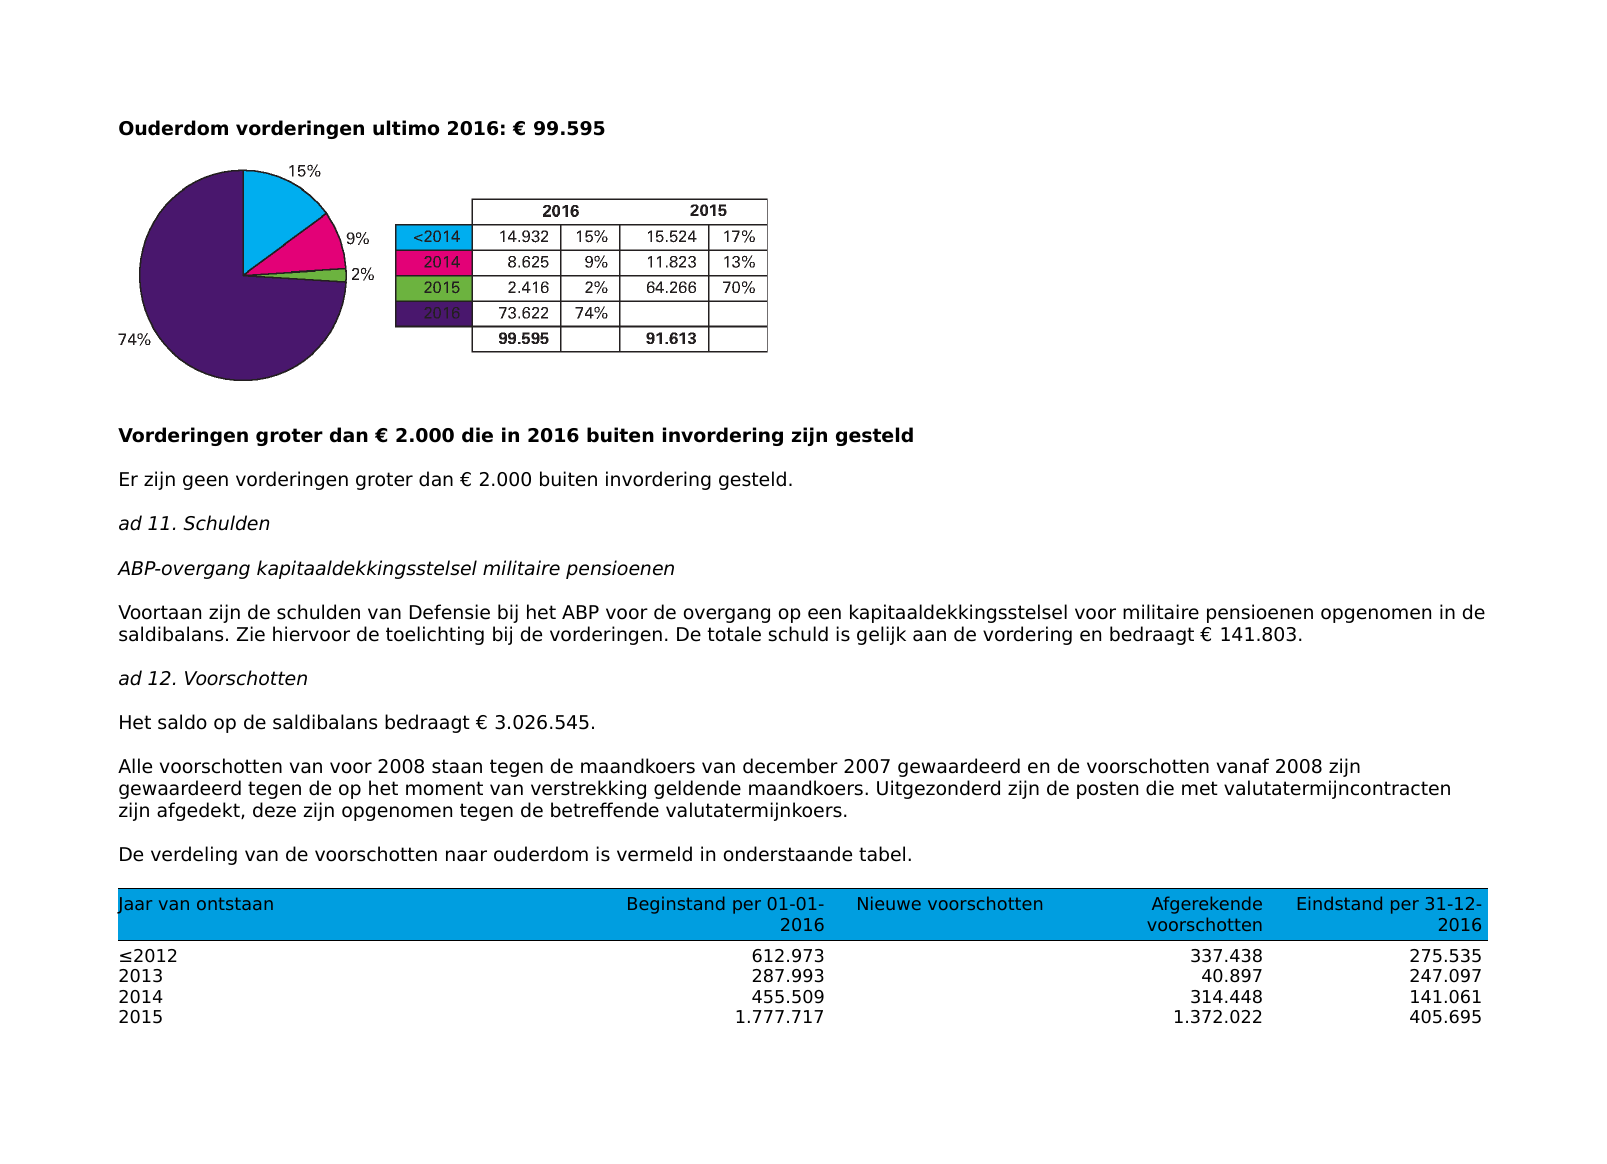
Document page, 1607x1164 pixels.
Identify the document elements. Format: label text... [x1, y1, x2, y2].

table_cell ≤2012 [118, 941, 611, 966]
table_header Beginstand per 01-01-2016 [611, 889, 830, 940]
table_cell 455.509 [611, 987, 830, 1007]
picture [118, 162, 768, 381]
table_cell 1.372.022 [1050, 1008, 1269, 1028]
subtitle Ouderdom vorderingen ultimo 2016: € 99.595 [118, 118, 1488, 140]
table_cell 405.695 [1269, 1008, 1488, 1028]
table_cell 612.973 [611, 941, 830, 966]
subtitle ABP-overgang kapitaaldekkingsstelsel militaire pensioenen [118, 557, 1488, 579]
table_header Afgerekende voorschotten [1050, 889, 1269, 940]
table_cell 2015 [118, 1008, 611, 1028]
table_cell 247.097 [1269, 966, 1488, 987]
text Alle voorschotten van voor 2008 staan tegen de maandkoers van december 2007 gewaardeerd en de voorschotten vanaf 2008 zijn gewaardeerd tegen de op het moment van verstrekking geldende maandkoers. Uitgezonderd zijn de posten die met valutatermijncontracten zijn afgedekt, deze zijn opgenomen tegen de betreffende valutatermijnkoers. [118, 756, 1488, 822]
text De verdeling van de voorschotten naar ouderdom is vermeld in onderstaande tabel. [118, 844, 1488, 866]
table_cell 1.777.717 [611, 1008, 830, 1028]
table_cell 314.448 [1050, 987, 1269, 1007]
table_cell 287.993 [611, 966, 830, 987]
subtitle ad 12. Voorschotten [118, 668, 1488, 690]
table_cell [830, 966, 1049, 987]
table_cell 141.061 [1269, 987, 1488, 1007]
table_cell 2013 [118, 966, 611, 987]
text Voortaan zijn de schulden van Defensie bij het ABP voor de overgang op een kapitaaldekkingsstelsel voor militaire pensioenen opgenomen in de saldibalans. Zie hiervoor de toelichting bij de vorderingen. De totale schuld is gelijk aan de vordering en bedraagt € 141.803. [118, 602, 1488, 646]
text Het saldo op de saldibalans bedraagt € 3.026.545. [118, 712, 1488, 734]
table_cell [830, 941, 1049, 966]
table_cell 275.535 [1269, 941, 1488, 966]
table_cell [830, 987, 1049, 1007]
text Er zijn geen vorderingen groter dan € 2.000 buiten invordering gesteld. [118, 469, 1488, 491]
table_header Eindstand per 31-12-2016 [1269, 889, 1488, 940]
table_cell 40.897 [1050, 966, 1269, 987]
table_cell 337.438 [1050, 941, 1269, 966]
subtitle ad 11. Schulden [118, 513, 1488, 535]
table_header Jaar van ontstaan [118, 889, 611, 940]
text Vorderingen groter dan € 2.000 die in 2016 buiten invordering zijn gesteld [118, 425, 1488, 447]
table_cell 2014 [118, 987, 611, 1007]
table_header Nieuwe voorschotten [830, 889, 1049, 940]
table_cell [830, 1008, 1049, 1028]
